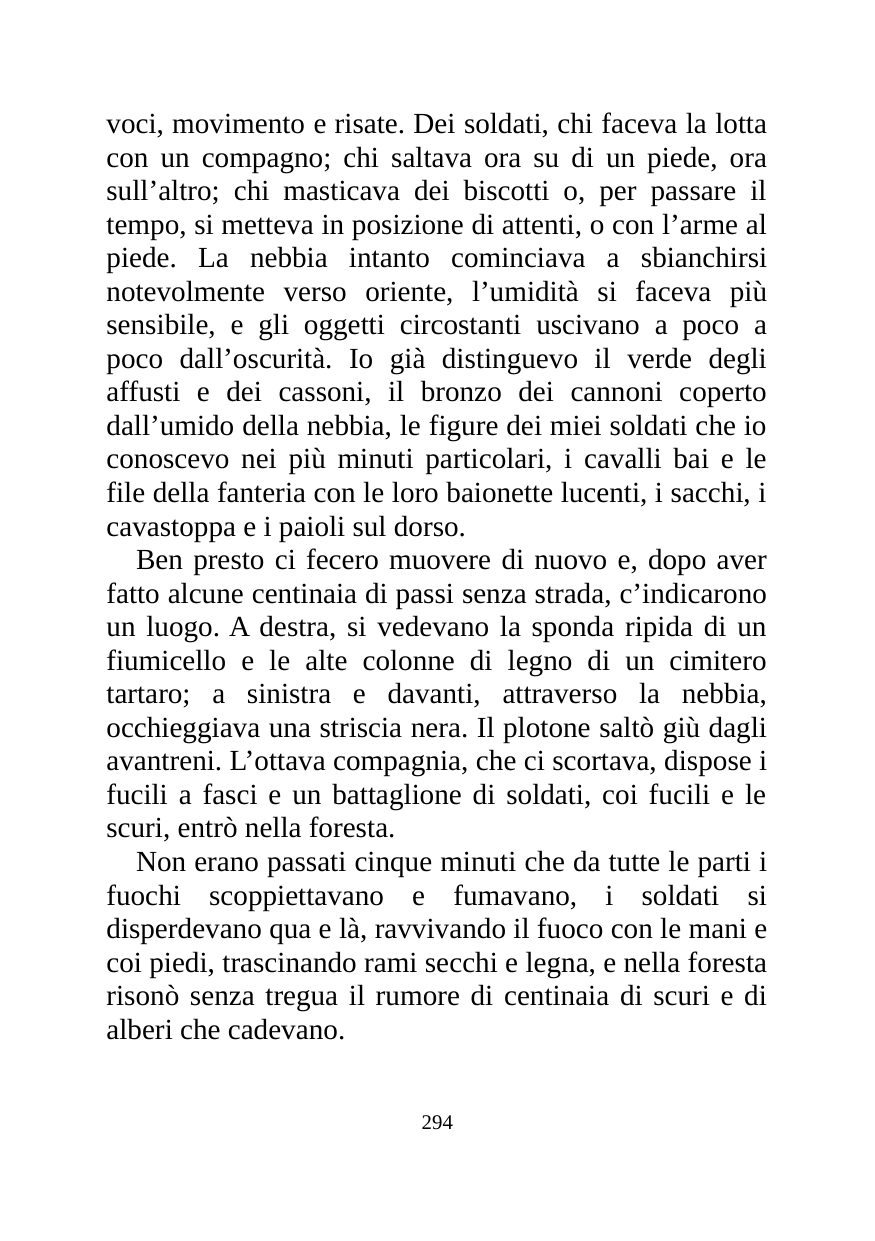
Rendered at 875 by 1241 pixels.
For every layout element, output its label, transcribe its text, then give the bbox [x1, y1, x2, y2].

text voci, movimento e risate. Dei soldati, chi faceva la lotta con un compagno; chi saltava ora su di un piede, ora sull’altro; chi masticava dei biscotti o, per passare il tempo, si metteva in posizione di attenti, o con l’arme al piede. La nebbia intanto cominciava a sbianchirsi notevolmente verso oriente, l’umidità si faceva più sensibile, e gli oggetti circostanti uscivano a poco a poco dall’oscurità. Io già distinguevo il verde degli affusti e dei cassoni, il bronzo dei cannoni coperto dall’umido della nebbia, le figure dei miei soldati che io conoscevo nei più minuti particolari, i cavalli bai e le file della fanteria con le loro baionette lucenti, i sacchi, i cavastoppa e i paioli sul dorso. [106, 106, 768, 542]
text Non erano passati cinque minuti che da tutte le parti i fuochi scoppiettavano e fumavano, i soldati si disperdevano qua e là, ravvivando il fuoco con le mani e coi piedi, trascinando rami secchi e legna, e nella foresta risonò senza tregua il rumore di centinaia di scuri e di alberi che cadevano. [106, 844, 768, 1045]
text Ben presto ci fecero muovere di nuovo e, dopo aver fatto alcune centinaia di passi senza strada, c’indicarono un luogo. A destra, si vedevano la sponda ripida di un fiumicello e le alte colonne di legno di un cimitero tartaro; a sinistra e davanti, attraverso la nebbia, occhieggiava una striscia nera. Il plotone saltò giù dagli avantreni. L’ottava compagnia, che ci scortava, dispose i fucili a fasci e un battaglione di soldati, coi fucili e le scuri, entrò nella foresta. [106, 542, 768, 844]
